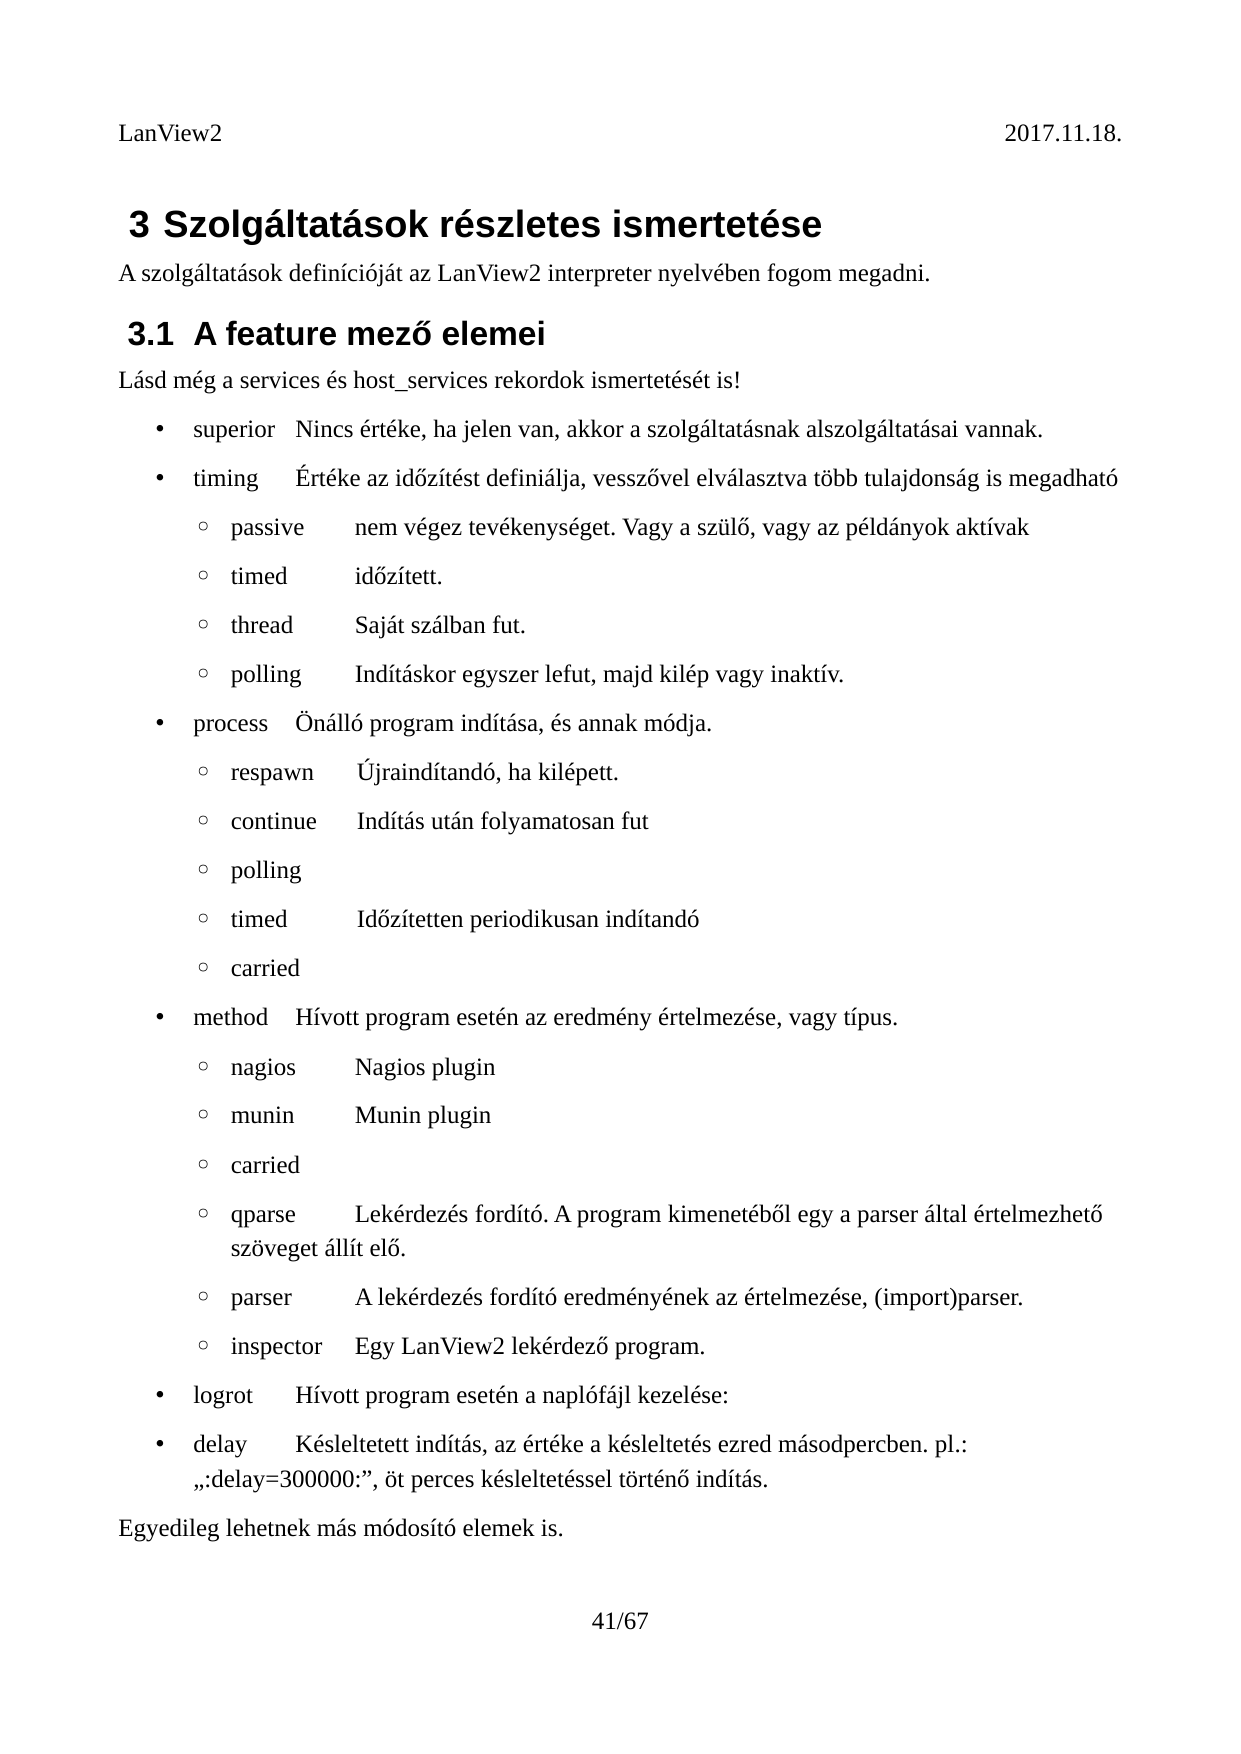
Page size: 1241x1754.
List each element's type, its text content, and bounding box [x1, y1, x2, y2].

list logrot Hívott program esetén a naplófájl kezelése: [156, 1380, 1122, 1409]
list nagios Nagios plugin [193, 1052, 1122, 1080]
list qparse Lekérdezés fordító. A program kimenetéből egy a parser által értelmezhető szöveget állít elő. [193, 1199, 1122, 1262]
list polling Indításkor egyszer lefut, majd kilép vagy inaktív. [193, 659, 1122, 688]
list timed időzített. [193, 561, 1122, 590]
list process Önálló program indítása, és annak módja. [156, 708, 1122, 737]
list parser A lekérdezés fordító eredményének az értelmezése, (import)parser. [193, 1282, 1122, 1311]
list respawn Újraindítandó, ha kilépett. [193, 757, 1122, 786]
text A szolgáltatások definícióját az LanView2 interpreter nyelvében fogom megadni. [118, 258, 1122, 287]
list polling [193, 855, 1122, 884]
text Lásd még a services és host_services rekordok ismertetését is! [118, 365, 1122, 393]
list carried [193, 1150, 1122, 1178]
list delay Késleltetett indítás, az értéke a késleltetés ezred másodpercben. pl.: „:delay=300000:”, öt perces késleltetéssel történő indítás. [156, 1429, 1122, 1493]
list munin Munin plugin [193, 1101, 1122, 1129]
list passive nem végez tevékenységet. Vagy a szülő, vagy az példányok aktívak [193, 512, 1122, 541]
list thread Saját szálban fut. [193, 610, 1122, 639]
list continue Indítás után folyamatosan fut [193, 806, 1122, 835]
list superior Nincs értéke, ha jelen van, akkor a szolgáltatásnak alszolgáltatásai vannak. [156, 414, 1122, 442]
list inspector Egy LanView2 lekérdező program. [193, 1331, 1122, 1360]
list carried [193, 953, 1122, 982]
subtitle A feature mező elemei [118, 313, 1122, 352]
text Egyedileg lehetnek más módosító elemek is. [118, 1513, 1122, 1542]
list timed Időzítetten periodikusan indítandó [193, 904, 1122, 933]
list timing Értéke az időzítést definiálja, vesszővel elválasztva több tulajdonság is megadható [156, 463, 1122, 492]
list method Hívott program esetén az eredmény értelmezése, vagy típus. [156, 1002, 1122, 1031]
subtitle Szolgáltatások részletes ismertetése [118, 202, 1122, 246]
